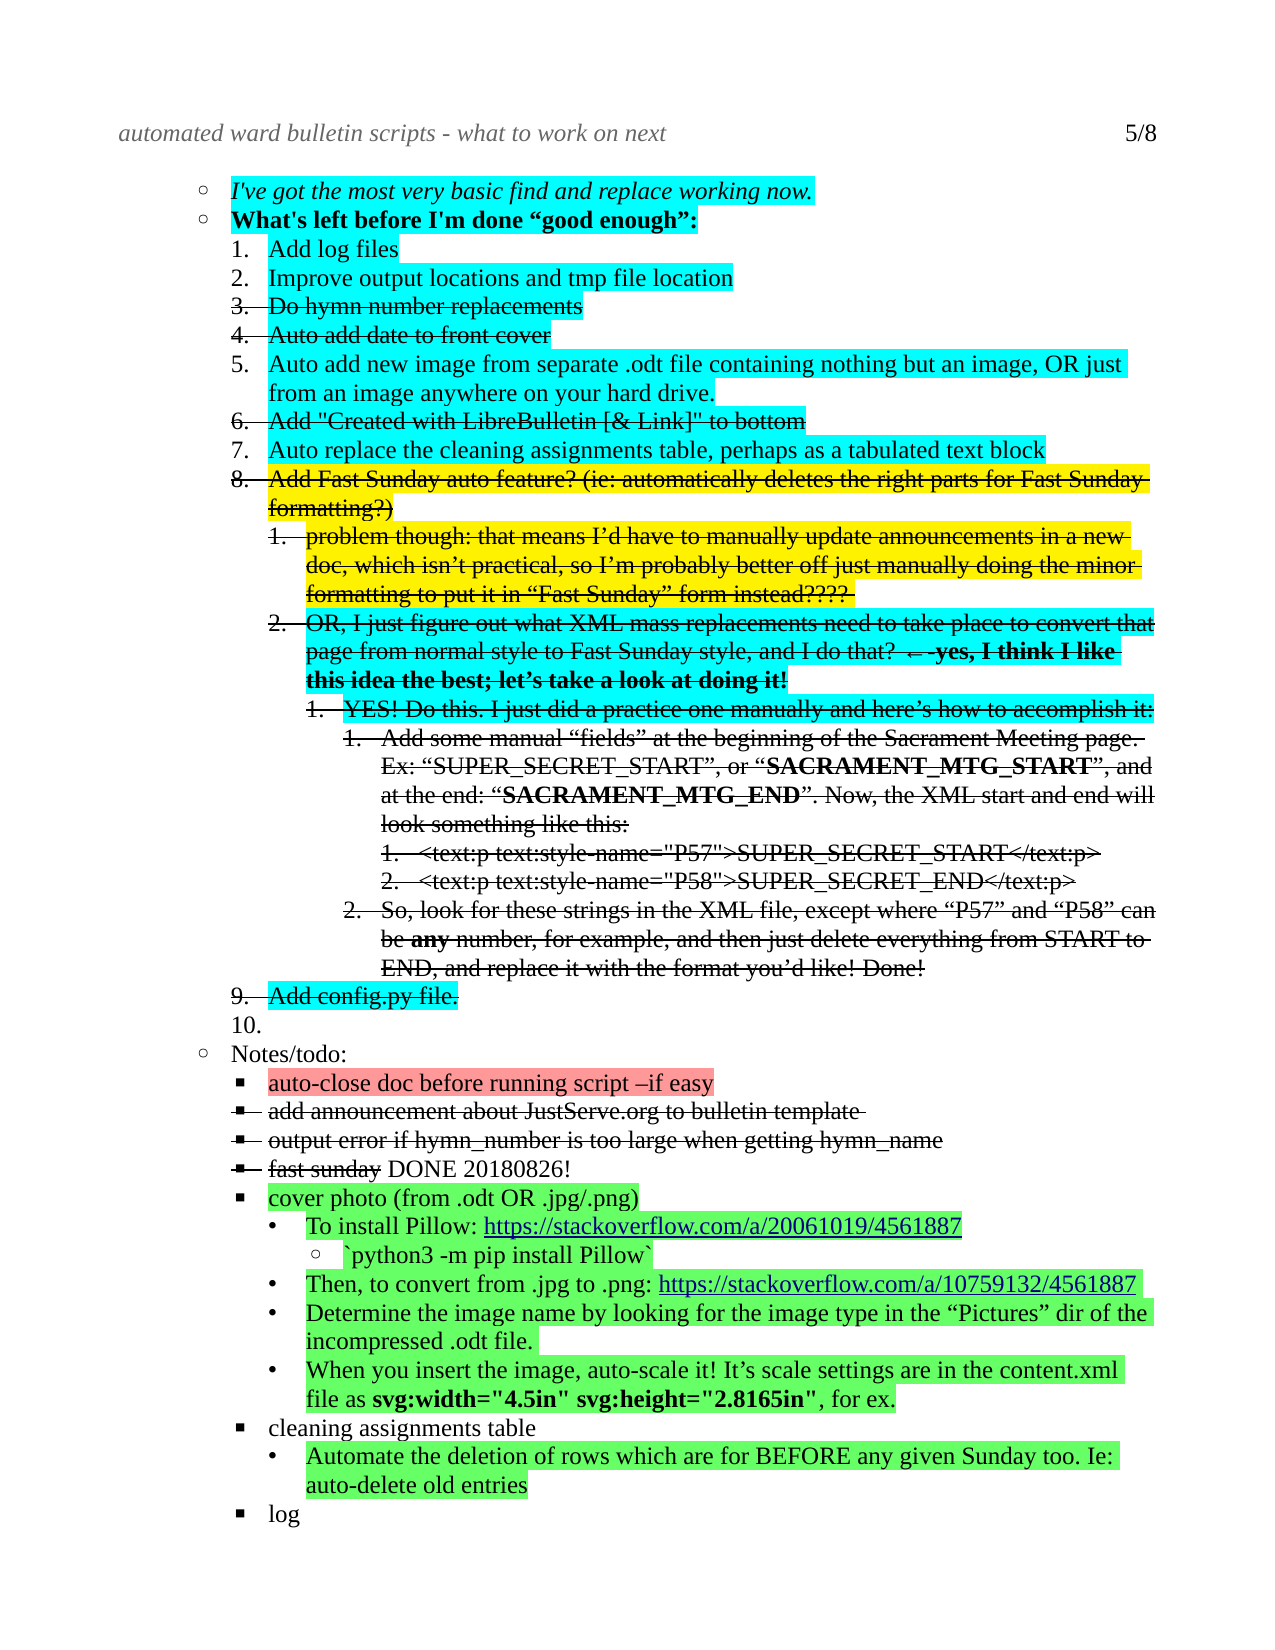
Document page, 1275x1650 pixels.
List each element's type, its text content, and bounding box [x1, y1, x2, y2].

list Add log files [231, 234, 1157, 263]
list auto-close doc before running script –if easy [231, 1068, 1157, 1096]
list Determine the image name by looking for the image type in the “Pictures” dir of the incompressed .odt file. [268, 1298, 1157, 1355]
list Auto replace the cleaning assignments table, perhaps as a tabulated text block [231, 435, 1157, 464]
list When you insert the image, auto-scale it! It’s scale settings are in the content.xml file as svg:width="4.5in" svg:height="2.8165in", for ex. [268, 1355, 1157, 1413]
list cleaning assignments table [231, 1413, 1157, 1441]
list output error if hymn_number is too large when getting hymn_name [231, 1125, 1157, 1154]
list Auto add date to front cover [231, 320, 1157, 349]
list Add "Created with LibreBulletin [& Link]" to bottom [231, 406, 1157, 435]
list <text:p text:style-name="P57">SUPER_SECRET_START</text:p> [381, 838, 1157, 866]
list Add config.py file. [231, 981, 1157, 1010]
list Improve output locations and tmp file location [231, 263, 1157, 291]
list problem though: that means I’d have to manually update announcements in a new doc, which isn’t practical, so I’m probably better off just manually doing the minor formatting to put it in “Fast Sunday” form instead???? [268, 521, 1157, 608]
list fast sunday DONE 20180826! [231, 1154, 1157, 1183]
list What's left before I'm done “good enough”: [193, 205, 1157, 234]
list Automate the deletion of rows which are for BEFORE any given Sunday too. Ie: auto-delete old entries [268, 1441, 1157, 1499]
list Notes/todo: [193, 1039, 1157, 1068]
list Auto add new image from separate .odt file containing nothing but an image, OR just from an image anywhere on your hard drive. [231, 349, 1157, 406]
list add announcement about JustServe.org to bulletin template [231, 1096, 1157, 1125]
list To install Pillow: https://stackoverflow.com/a/20061019/4561887 [268, 1211, 1157, 1240]
list Add Fast Sunday auto feature? (ie: automatically deletes the right parts for Fast Sunday formatting?) [231, 464, 1157, 521]
list Then, to convert from .jpg to .png: https://stackoverflow.com/a/10759132/4561887 [268, 1269, 1157, 1298]
list Do hymn number replacements [231, 291, 1157, 320]
list Add some manual “fields” at the beginning of the Sacrament Meeting page. Ex: “SUPER_SECRET_START”, or “SACRAMENT_MTG_START”, and at the end: “SACRAMENT_MTG_END”. Now, the XML start and end will look something like this: [343, 723, 1157, 838]
list cover photo (from .odt OR .jpg/.png) [231, 1183, 1157, 1211]
list OR, I just figure out what XML mass replacements need to take place to convert that page from normal style to Fast Sunday style, and I do that? ←-yes, I think I like this idea the best; let’s take a look at doing it! [268, 608, 1157, 694]
list log [231, 1499, 1157, 1528]
list So, look for these strings in the XML file, except where “P57” and “P58” can be any number, for example, and then just delete everything from START to END, and replace it with the format you’d like! Done! [343, 895, 1157, 981]
list `python3 -m pip install Pillow` [306, 1240, 1157, 1269]
list I've got the most very basic find and replace working now. [193, 176, 1157, 205]
list <text:p text:style-name="P58">SUPER_SECRET_END</text:p> [381, 866, 1157, 895]
list YES! Do this. I just did a practice one manually and here’s how to accomplish it: [306, 694, 1157, 723]
